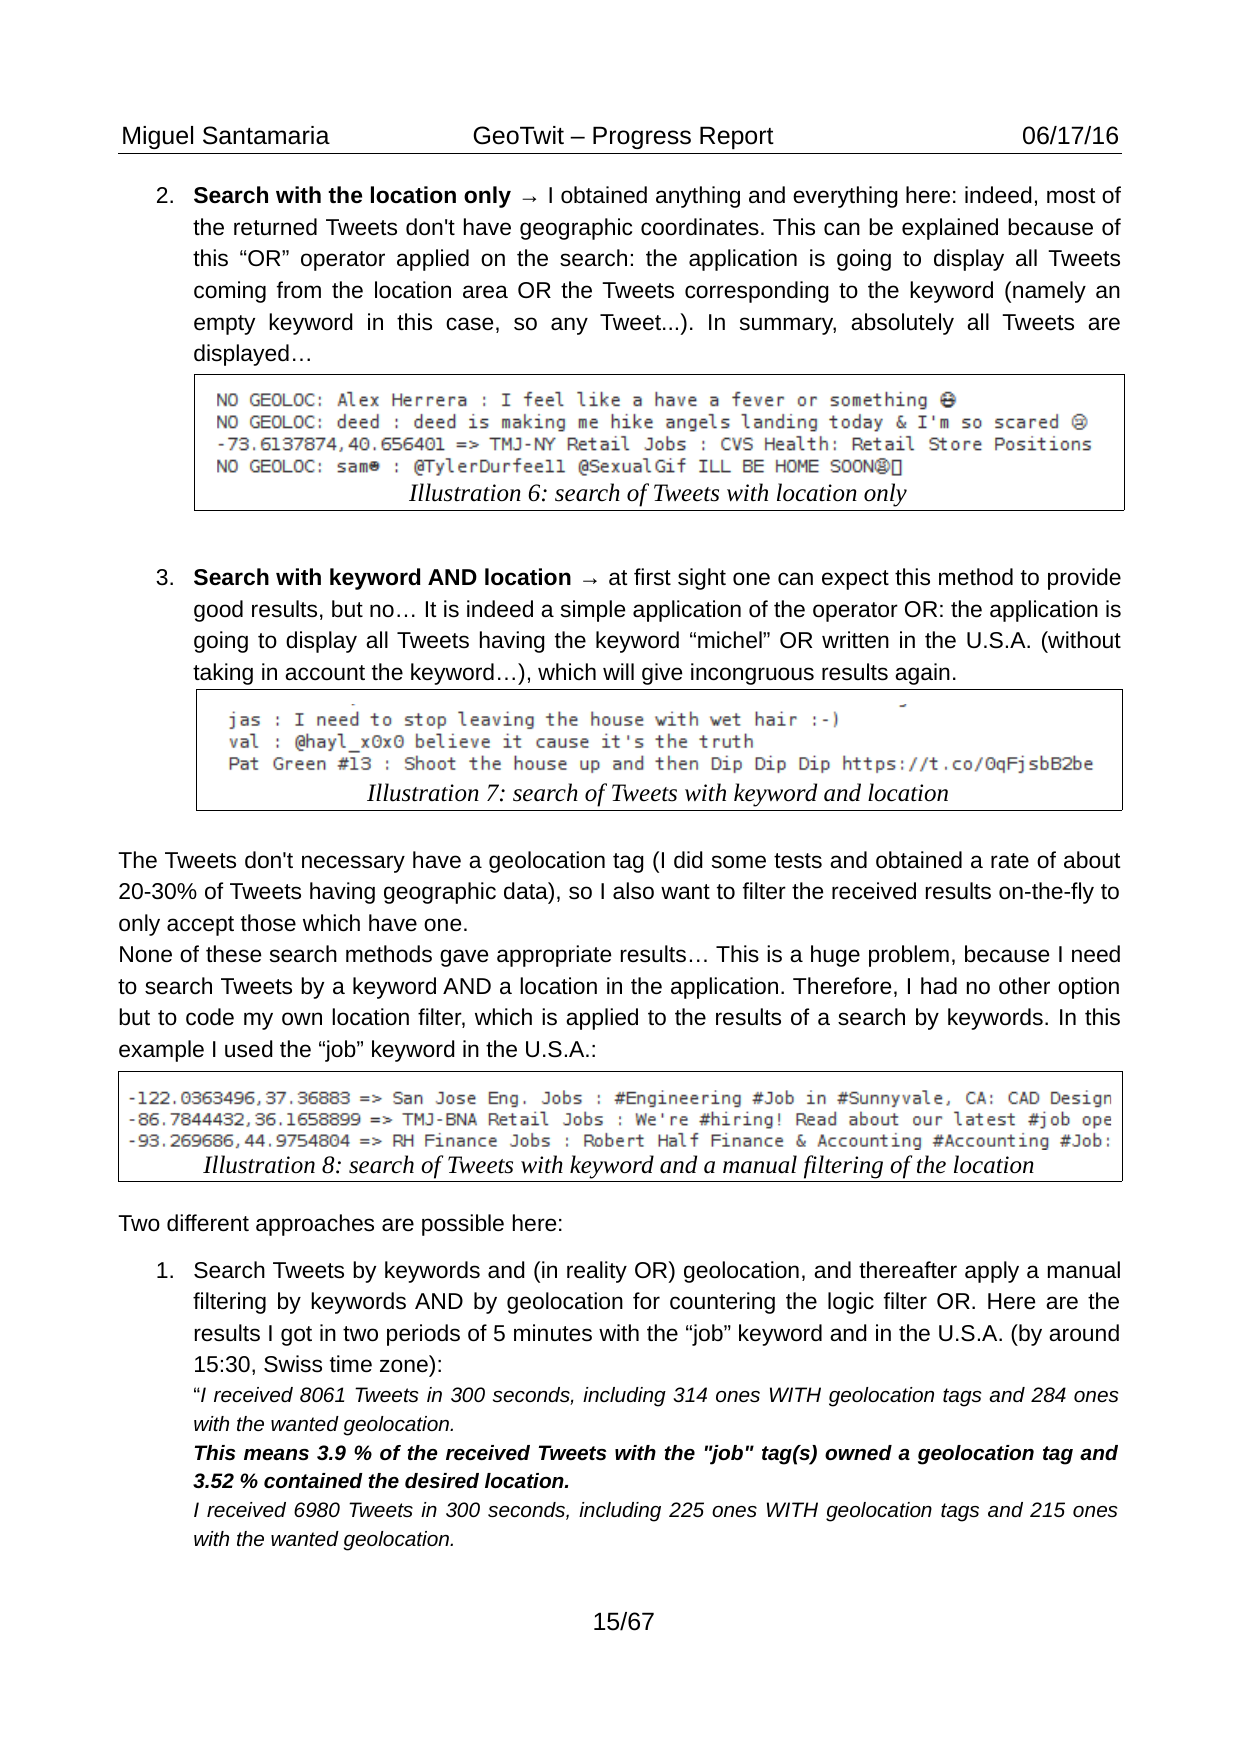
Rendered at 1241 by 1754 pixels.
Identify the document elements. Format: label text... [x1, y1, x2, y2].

text Illustration 7: search of Tweets with keyword and location [199, 778, 1119, 807]
text Illustration 8: search of Tweets with keyword and a manual filtering of the location [121, 1150, 1119, 1178]
list Search with the location only → I obtained anything and everything here: indeed, most of the returned Tweets don't have geographic coordinates. This can be explained because of this “OR” operator applied on the search: the application is going to display all Tweets coming from the location area OR the Tweets corresponding to the keyword (namely an empty keyword in this case, so any Tweet...). In summary, absolutely all Tweets are displayed… [156, 182, 1122, 366]
list I received 6980 Tweets in 300 seconds, including 225 ones WITH geolocation tags and 215 ones with the wanted geolocation. [156, 1498, 1122, 1551]
list This means 3.9 % of the received Tweets with the "job" tag(s) owned a geolocation tag and 3.52 % contained the desired location. [156, 1440, 1122, 1493]
list Search Tweets by keywords and (in reality OR) geolocation, and thereafter apply a manual filtering by keywords AND by geolocation for countering the logic filter OR. Here are the results I got in two periods of 5 minutes with the “job” keyword and in the U.S.A. (by around 15:30, Swiss time zone): [156, 1257, 1122, 1378]
text Two different approaches are possible here: [118, 1182, 1122, 1237]
list Search with keyword AND location → at first sight one can expect this method to provide good results, but no… It is indeed a simple application of the operator OR: the application is going to display all Tweets having the keyword “michel” OR written in the U.S.A. (without taking in account the keyword…), which will give incongruous results again. [156, 564, 1122, 685]
picture [121, 1086, 1112, 1150]
text [119, 1072, 1122, 1181]
text [118, 1067, 1122, 1071]
picture [216, 389, 1102, 479]
text None of these search methods gave appropriate results… This is a huge problem, because I need to search Tweets by a keyword AND a location in the application. Therefore, I had no other option but to code my own location filter, which is applied to the results of a search by keywords. In this example I used the “job” keyword in the U.S.A.: [118, 941, 1122, 1062]
picture [217, 704, 1102, 778]
list “I received 8061 Tweets in 300 seconds, including 314 ones WITH geolocation tags and 284 ones with the wanted geolocation. [156, 1383, 1122, 1436]
list Illustration 6: search of Tweets with location only [197, 479, 1121, 507]
text The Tweets don't necessary have a geolocation tag (I did some tests and obtained a rate of about 20-30% of Tweets having geographic data), so I also want to filter the received results on-the-fly to only accept those which have one. [118, 847, 1122, 936]
